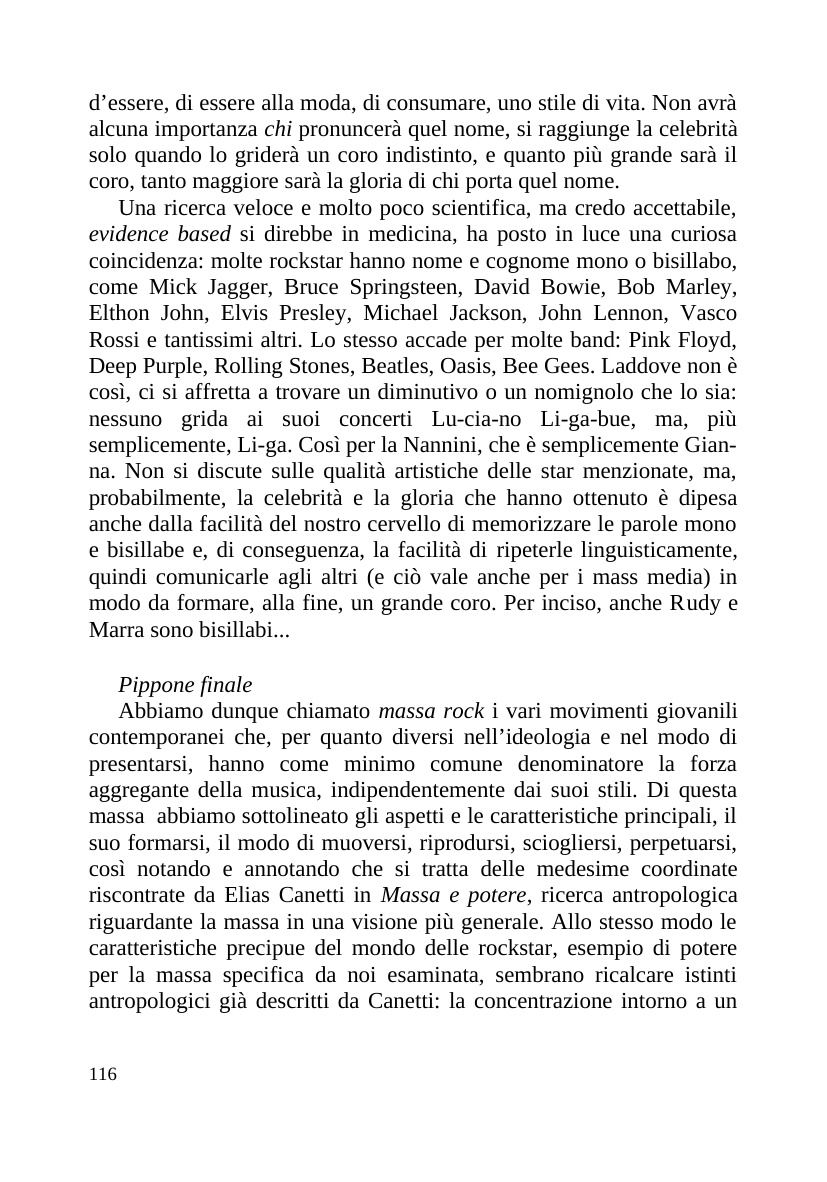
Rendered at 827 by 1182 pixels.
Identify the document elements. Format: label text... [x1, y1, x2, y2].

text d’essere, di essere alla moda, di consumare, uno stile di vita. Non avrà alcuna importanza chi pronuncerà quel nome, si raggiunge la celebrità solo quando lo griderà un coro indistinto, e quanto più grande sarà il coro, tanto maggiore sarà la gloria di chi porta quel nome. [88, 88, 738, 194]
text Una ricerca veloce e molto poco scientifica, ma credo accettabile, evidence based si direbbe in medicina, ha posto in luce una curiosa coincidenza: molte rockstar hanno nome e cognome mono o bisillabo, come Mick Jagger, Bruce Springsteen, David Bowie, Bob Marley, Elthon John, Elvis Presley, Michael Jackson, John Lennon, Vasco Rossi e tantissimi altri. Lo stesso accade per molte band: Pink Floyd, Deep Purple, Rolling Stones, Beatles, Oasis, Bee Gees. Laddove non è così, ci si affretta a trovare un diminutivo o un nomignolo che lo sia: nessuno grida ai suoi concerti Lu-cia-no Li-ga-bue, ma, più semplicemente, Li-ga. Così per la Nannini, che è semplicemente Gian-na. Non si discute sulle qualità artistiche delle star menzionate, ma, probabilmente, la celebrità e la gloria che hanno ottenuto è dipesa anche dalla facilità del nostro cervello di memorizzare le parole mono e bisillabe e, di conseguenza, la facilità di ripeterle linguisticamente, quindi comunicarle agli altri (e ciò vale anche per i mass media) in modo da formare, alla fine, un grande coro. Per inciso, anche Rudy e Marra sono bisillabi... [88, 194, 738, 642]
text Abbiamo dunque chiamato massa rock i vari movimenti giovanili contemporanei che, per quanto diversi nell’ideologia e nel modo di presentarsi, hanno come minimo comune denominatore la forza aggregante della musica, indipendentemente dai suoi stili. Di questa massa abbiamo sottolineato gli aspetti e le caratteristiche principali, il suo formarsi, il modo di muoversi, riprodursi, sciogliersi, perpetuarsi, così notando e annotando che si tratta delle medesime coordinate riscontrate da Elias Canetti in Massa e potere, ricerca antropologica riguardante la massa in una visione più generale. Allo stesso modo le caratteristiche precipue del mondo delle rockstar, esempio di potere per la massa specifica da noi esaminata, sembrano ricalcare istinti antropologici già descritti da Canetti: la concentrazione intorno a un [88, 697, 738, 1013]
text Pippone finale [88, 671, 738, 697]
